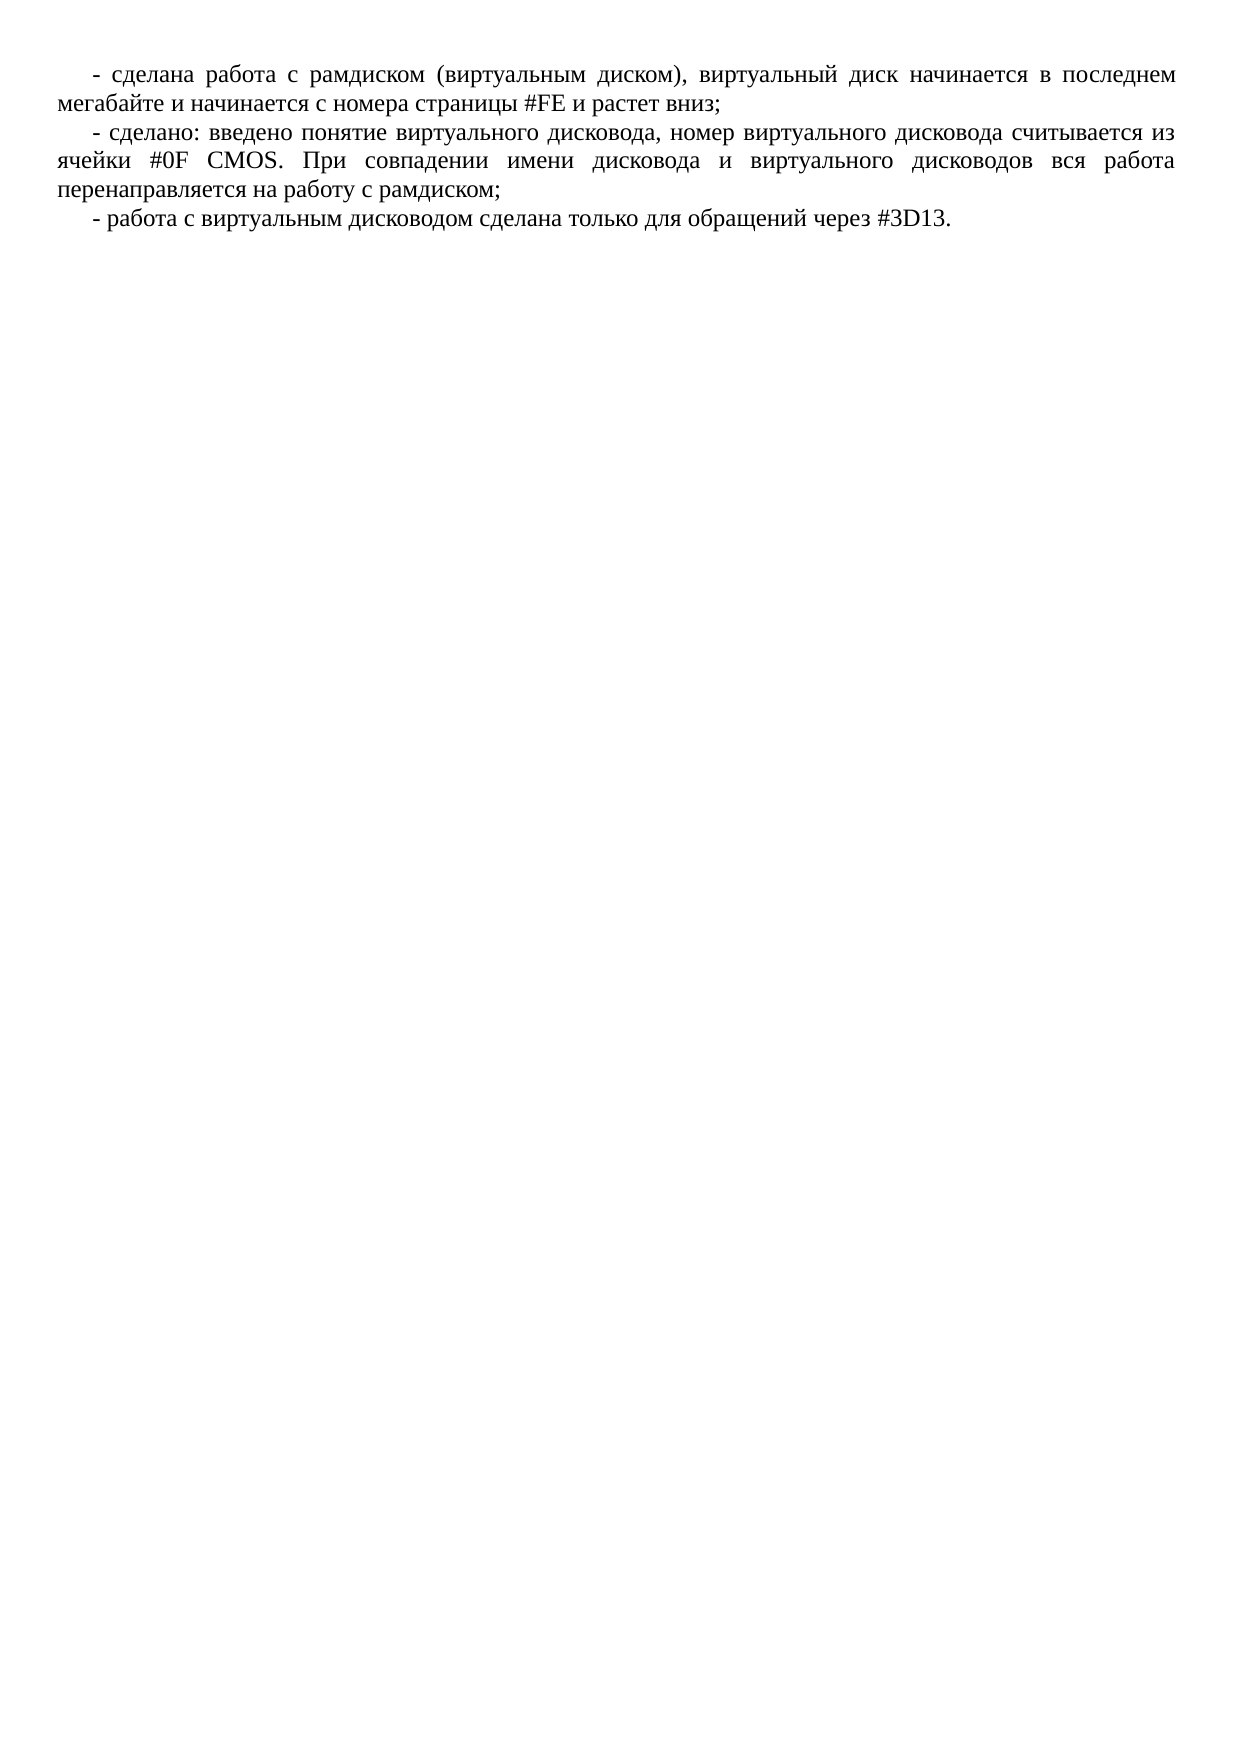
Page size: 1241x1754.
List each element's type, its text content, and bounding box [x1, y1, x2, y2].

text - сделана работа с рамдиском (виртуальным диском), виртуальный диск начинается в последнем мегабайте и начинается с номера страницы #FE и растет вниз; [57, 59, 1176, 117]
text - работа с виртуальным дисководом сделана только для обращений через #3D13. [57, 203, 1176, 232]
text - сделано: введено понятие виртуального дисковода, номер виртуального дисковода считывается из ячейки #0F CMOS. При совпадении имени дисковода и виртуального дисководов вся работа перенаправляется на работу с рамдиском; [57, 117, 1176, 203]
